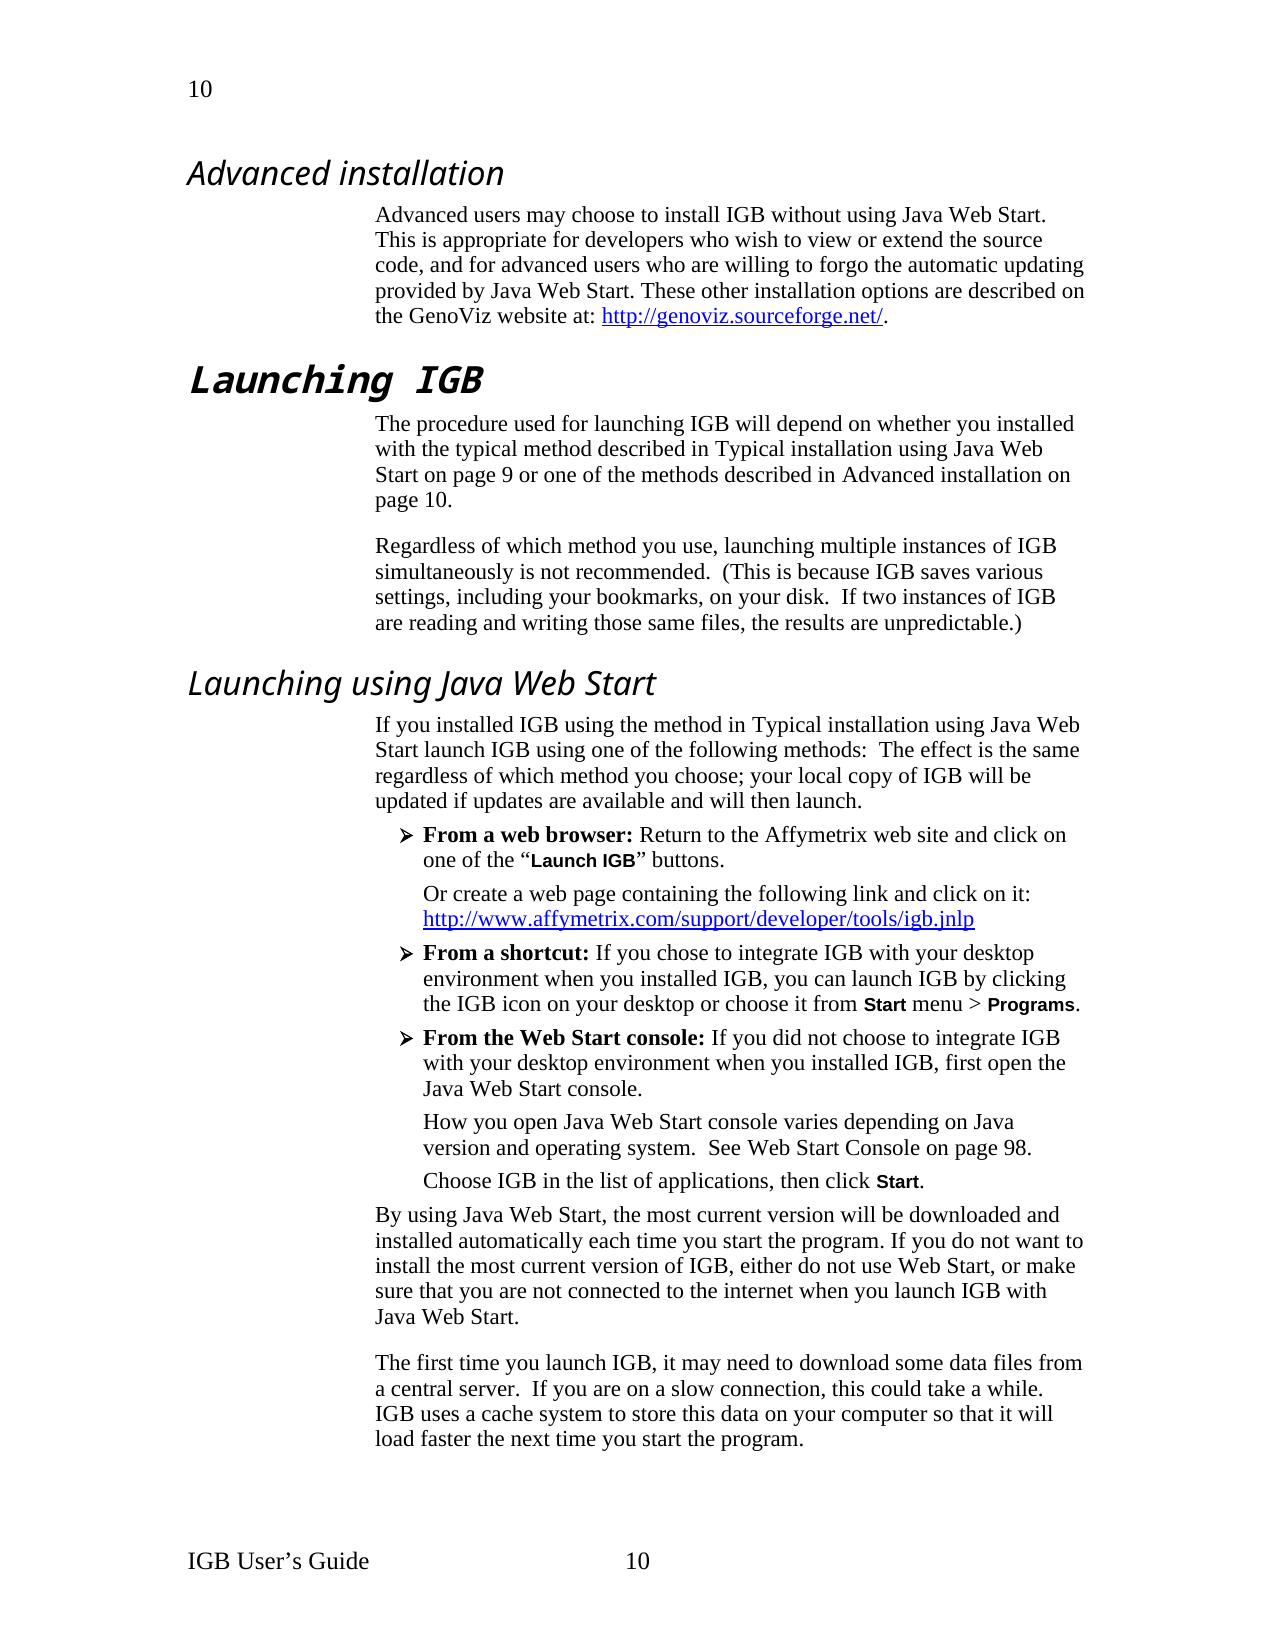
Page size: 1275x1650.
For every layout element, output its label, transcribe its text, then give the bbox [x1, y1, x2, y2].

list Choose IGB in the list of applications, then click Start. [399, 1168, 1087, 1194]
list How you open Java Web Start console varies depending on Java version and operating system. See Web Start Console on page 97. [399, 1109, 1087, 1160]
text Advanced users may choose to install IGB without using Java Web Start. This is appropriate for developers who wish to view or extend the source code, and for advanced users who are willing to forgo the automatic updating provided by Java Web Start. These other installation options are described on the GenoViz website at: http://genoviz.sourceforge.net/. [375, 202, 1087, 329]
list From a web browser: Return to the Affymetrix web site and click on one of the “Launch IGB” buttons. [399, 822, 1087, 873]
text Regardless of which method you use, launching multiple instances of IGB simultaneously is not recommended. (This is because IGB saves various settings, including your bookmarks, on your disk. If two instances of IGB are reading and writing those same files, the results are unpredictable.) [375, 533, 1087, 635]
list Or create a web page containing the following link and click on it: http://www.affymetrix.com/support/developer/tools/igb.jnlp [399, 881, 1087, 932]
subtitle Launching using Java Web Start [187, 660, 1087, 706]
subtitle Advanced installation [187, 150, 1087, 195]
list From the Web Start console: If you did not choose to integrate IGB with your desktop environment when you installed IGB, first open the Java Web Start console. [399, 1025, 1087, 1101]
text If you installed IGB using the method in Typical installation using Java Web Start launch IGB using one of the following methods: The effect is the same regardless of which method you choose; your local copy of IGB will be updated if updates are available and will then launch. [375, 712, 1087, 813]
text By using Java Web Start, the most current version will be downloaded and installed automatically each time you start the program. If you do not want to install the most current version of IGB, either do not use Web Start, or make sure that you are not connected to the internet when you launch IGB with Java Web Start. [375, 1202, 1087, 1329]
subtitle Launching IGB [187, 354, 1087, 405]
text The procedure used for launching IGB will depend on whether you installed with the typical method described in Typical installation using Java Web Start on page 9 or one of the methods described in Advanced installation on page 10. [375, 411, 1087, 513]
list From a shortcut: If you chose to integrate IGB with your desktop environment when you installed IGB, you can launch IGB by clicking the IGB icon on your desktop or choose it from Start menu > Programs. [399, 940, 1087, 1016]
text The first time you launch IGB, it may need to download some data files from a central server. If you are on a slow connection, this could take a while. IGB uses a cache system to store this data on your computer so that it will load faster the next time you start the program. [375, 1350, 1087, 1452]
